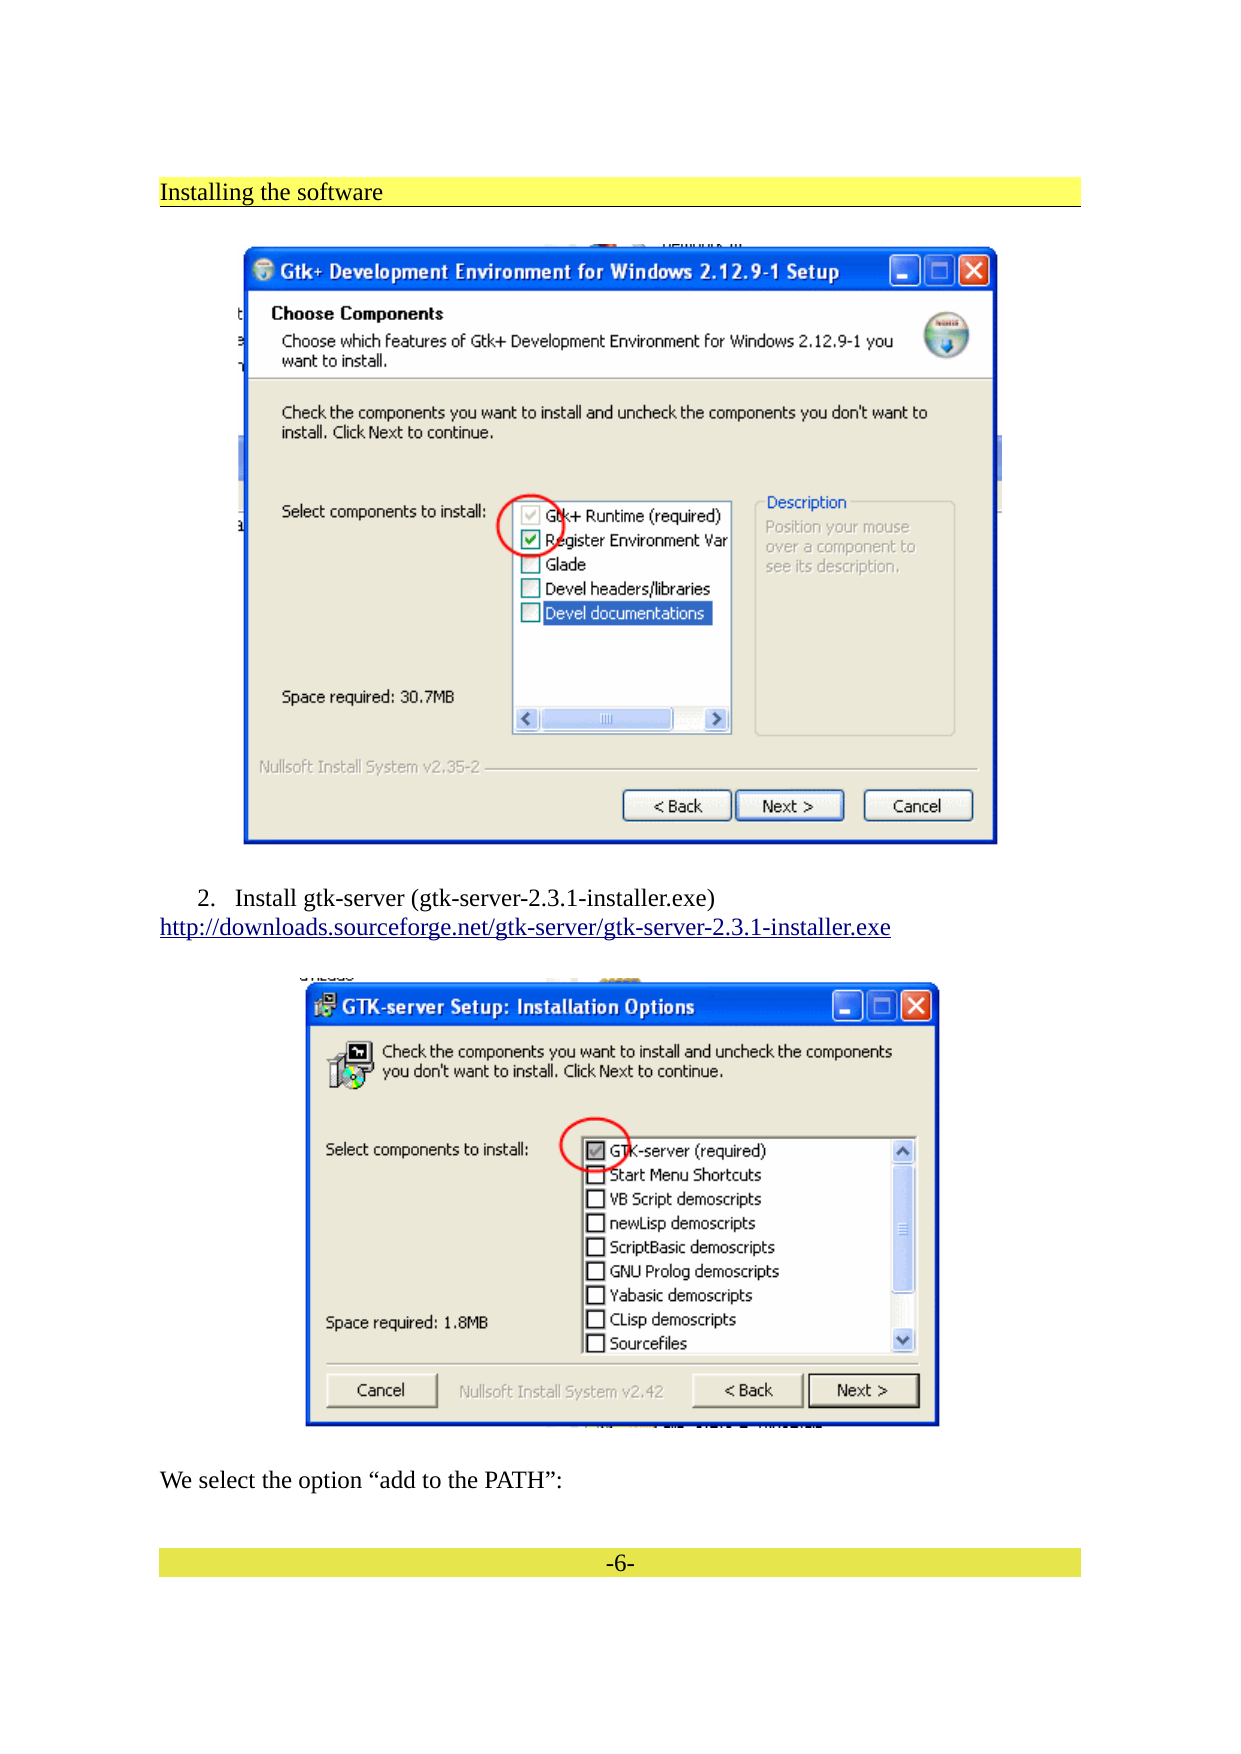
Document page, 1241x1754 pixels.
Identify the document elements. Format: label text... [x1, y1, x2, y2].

list Install gtk-server (gtk-server-2.3.1-installer.exe) [197, 883, 1081, 912]
picture [300, 978, 941, 1428]
text We select the option “add to the PATH”: [159, 1465, 1081, 1494]
text http://downloads.sourceforge.net/gtk-server/gtk-server-2.3.1-installer.exe [159, 912, 1081, 941]
picture [238, 244, 1002, 846]
